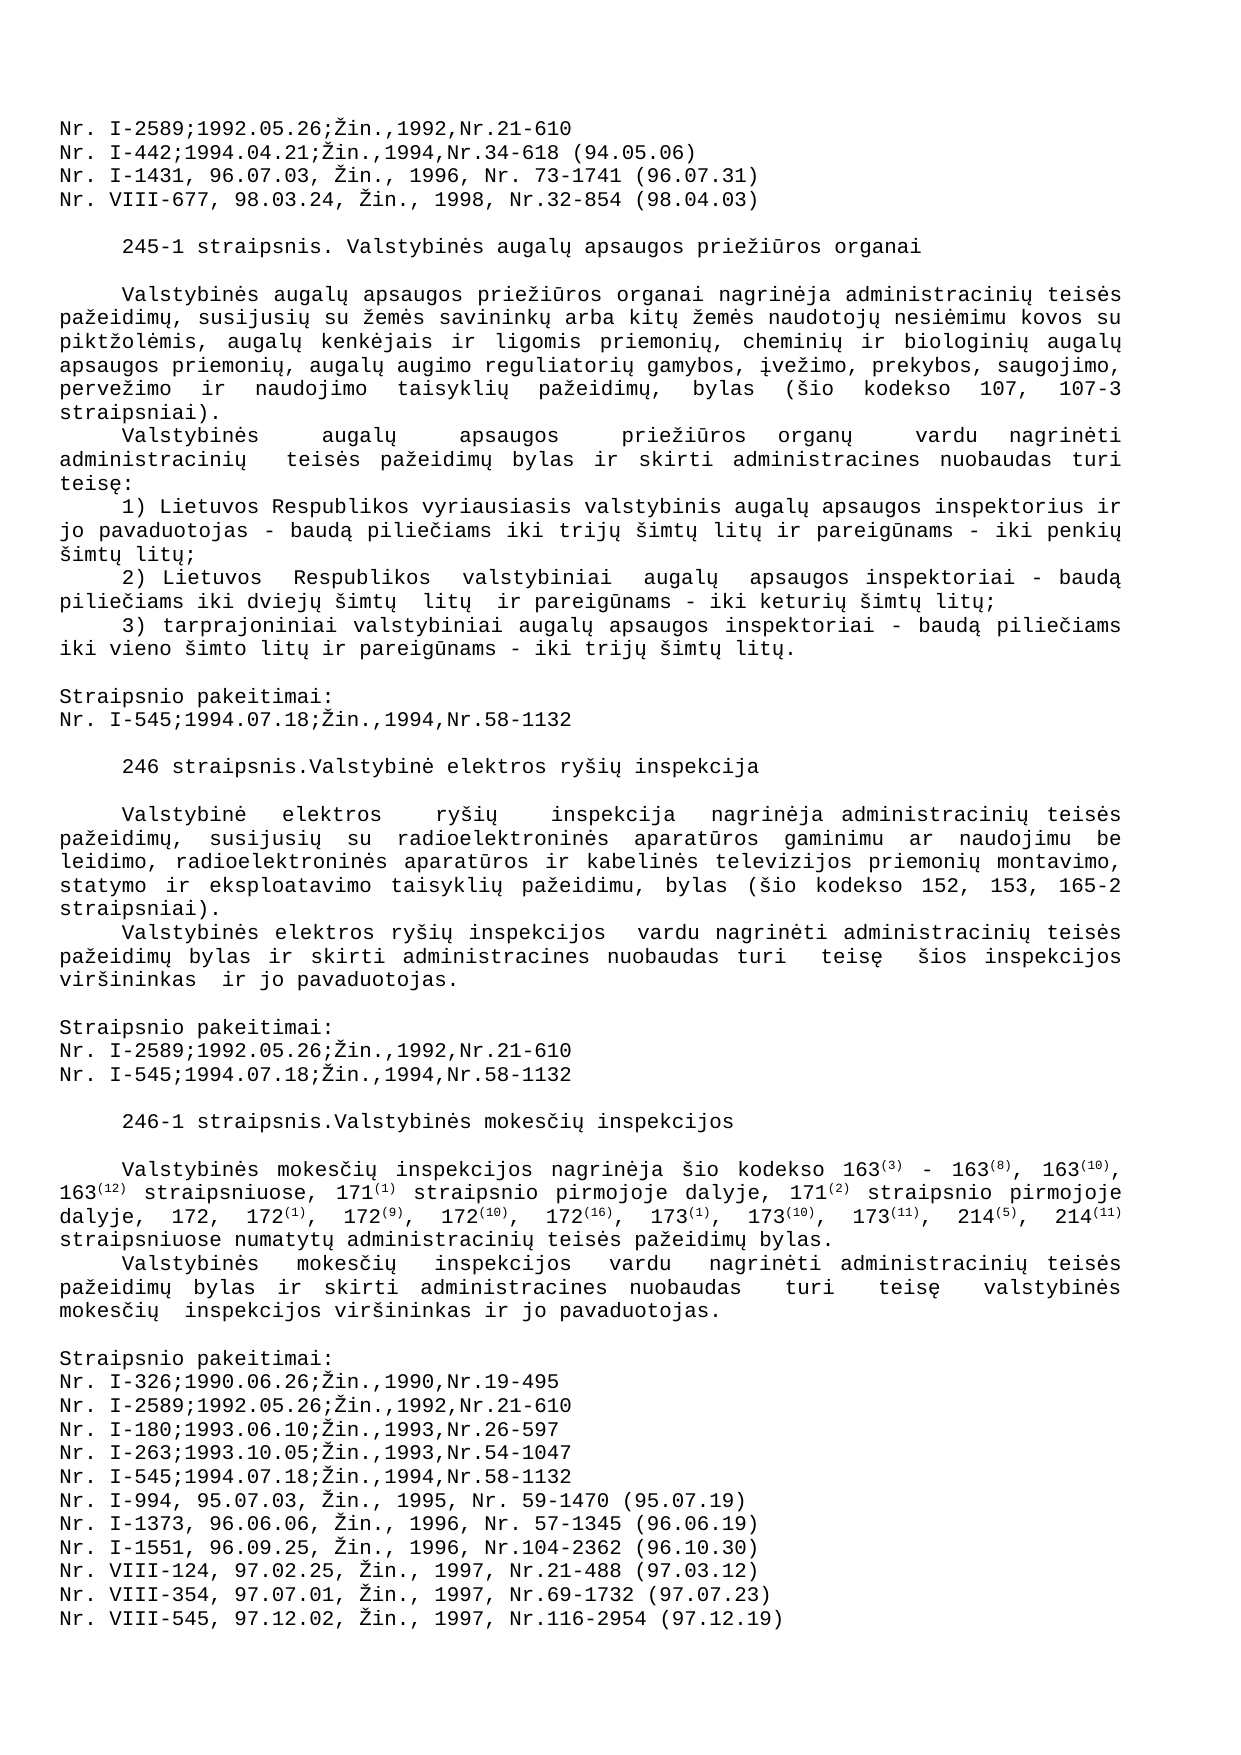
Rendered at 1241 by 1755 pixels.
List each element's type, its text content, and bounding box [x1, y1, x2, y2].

text Nr. VIII-124, 97.02.25, Žin., 1997, Nr.21-488 (97.03.12) [59, 1561, 1122, 1584]
text 246-1 straipsnis.Valstybinės mokesčių inspekcijos [59, 1111, 1122, 1135]
text Nr. I-1373, 96.06.06, Žin., 1996, Nr. 57-1345 (96.06.19) [59, 1513, 1122, 1537]
text Nr. I-1551, 96.09.25, Žin., 1996, Nr.104-2362 (96.10.30) [59, 1537, 1122, 1561]
text Valstybinės augalų apsaugos priežiūros organai nagrinėja administracinių teisės pažeidimų, susijusių su žemės savininkų arba kitų žemės naudotojų nesiėmimu kovos su piktžolėmis, augalų kenkėjais ir ligomis priemonių, cheminių ir biologinių augalų apsaugos priemonių, augalų augimo reguliatorių gamybos, įvežimo, prekybos, saugojimo, pervežimo ir naudojimo taisyklių pažeidimų, bylas (šio kodekso 107, 107-3 straipsniai). [59, 284, 1122, 426]
text Nr. I-2589;1992.05.26;Žin.,1992,Nr.21-610 [59, 1395, 1122, 1419]
text 246 straipsnis.Valstybinė elektros ryšių inspekcija [59, 757, 1122, 780]
text Valstybinės mokesčių inspekcijos vardu nagrinėti administracinių teisės pažeidimų bylas ir skirti administracines nuobaudas turi teisę valstybinės mokesčių inspekcijos viršininkas ir jo pavaduotojas. [59, 1253, 1122, 1324]
text Nr. I-263;1993.10.05;Žin.,1993,Nr.54-1047 [59, 1442, 1122, 1466]
text Nr. I-545;1994.07.18;Žin.,1994,Nr.58-1132 [59, 1466, 1122, 1489]
text Nr. VIII-677, 98.03.24, Žin., 1998, Nr.32-854 (98.04.03) [59, 189, 1122, 213]
text Nr. I-545;1994.07.18;Žin.,1994,Nr.58-1132 [59, 709, 1122, 733]
text Valstybinės elektros ryšių inspekcijos vardu nagrinėti administracinių teisės pažeidimų bylas ir skirti administracines nuobaudas turi teisę šios inspekcijos viršininkas ir jo pavaduotojas. [59, 922, 1122, 993]
text Valstybinės mokesčių inspekcijos nagrinėja šio kodekso 163(3) - 163(8), 163(10), 163(12) straipsniuose, 171(1) straipsnio pirmojoje dalyje, 171(2) straipsnio pirmojoje dalyje, 172, 172(1), 172(9), 172(10), 172(16), 173(1), 173(10), 173(11), 214(5), 214(11) straipsniuose numatytų administracinių teisės pažeidimų bylas. [59, 1158, 1122, 1253]
text Nr. I-545;1994.07.18;Žin.,1994,Nr.58-1132 [59, 1064, 1122, 1088]
text Nr. I-2589;1992.05.26;Žin.,1992,Nr.21-610 [59, 118, 1122, 142]
text Straipsnio pakeitimai: [59, 1017, 1122, 1040]
text Nr. I-180;1993.06.10;Žin.,1993,Nr.26-597 [59, 1419, 1122, 1442]
text 2) Lietuvos Respublikos valstybiniai augalų apsaugos inspektoriai - baudą piliečiams iki dviejų šimtų litų ir pareigūnams - iki keturių šimtų litų; [59, 567, 1122, 615]
text Nr. I-994, 95.07.03, Žin., 1995, Nr. 59-1470 (95.07.19) [59, 1489, 1122, 1513]
text 245-1 straipsnis. Valstybinės augalų apsaugos priežiūros organai [59, 236, 1122, 260]
text Straipsnio pakeitimai: [59, 686, 1122, 709]
text 3) tarprajoniniai valstybiniai augalų apsaugos inspektoriai - baudą piliečiams iki vieno šimto litų ir pareigūnams - iki trijų šimtų litų. [59, 615, 1122, 662]
text Valstybinė elektros ryšių inspekcija nagrinėja administracinių teisės pažeidimų, susijusių su radioelektroninės aparatūros gaminimu ar naudojimu be leidimo, radioelektroninės aparatūros ir kabelinės televizijos priemonių montavimo, statymo ir eksploatavimo taisyklių pažeidimu, bylas (šio kodekso 152, 153, 165-2 straipsniai). [59, 804, 1122, 922]
text Nr. VIII-545, 97.12.02, Žin., 1997, Nr.116-2954 (97.12.19) [59, 1608, 1122, 1631]
text 1) Lietuvos Respublikos vyriausiasis valstybinis augalų apsaugos inspektorius ir jo pavaduotojas - baudą piliečiams iki trijų šimtų litų ir pareigūnams - iki penkių šimtų litų; [59, 496, 1122, 567]
text Nr. I-442;1994.04.21;Žin.,1994,Nr.34-618 (94.05.06) [59, 142, 1122, 165]
text Nr. VIII-354, 97.07.01, Žin., 1997, Nr.69-1732 (97.07.23) [59, 1584, 1122, 1608]
text Nr. I-1431, 96.07.03, Žin., 1996, Nr. 73-1741 (96.07.31) [59, 165, 1122, 189]
text Straipsnio pakeitimai: [59, 1348, 1122, 1371]
text Valstybinės augalų apsaugos priežiūros organų vardu nagrinėti administracinių teisės pažeidimų bylas ir skirti administracines nuobaudas turi teisę: [59, 426, 1122, 496]
text Nr. I-2589;1992.05.26;Žin.,1992,Nr.21-610 [59, 1040, 1122, 1064]
text Nr. I-326;1990.06.26;Žin.,1990,Nr.19-495 [59, 1371, 1122, 1395]
